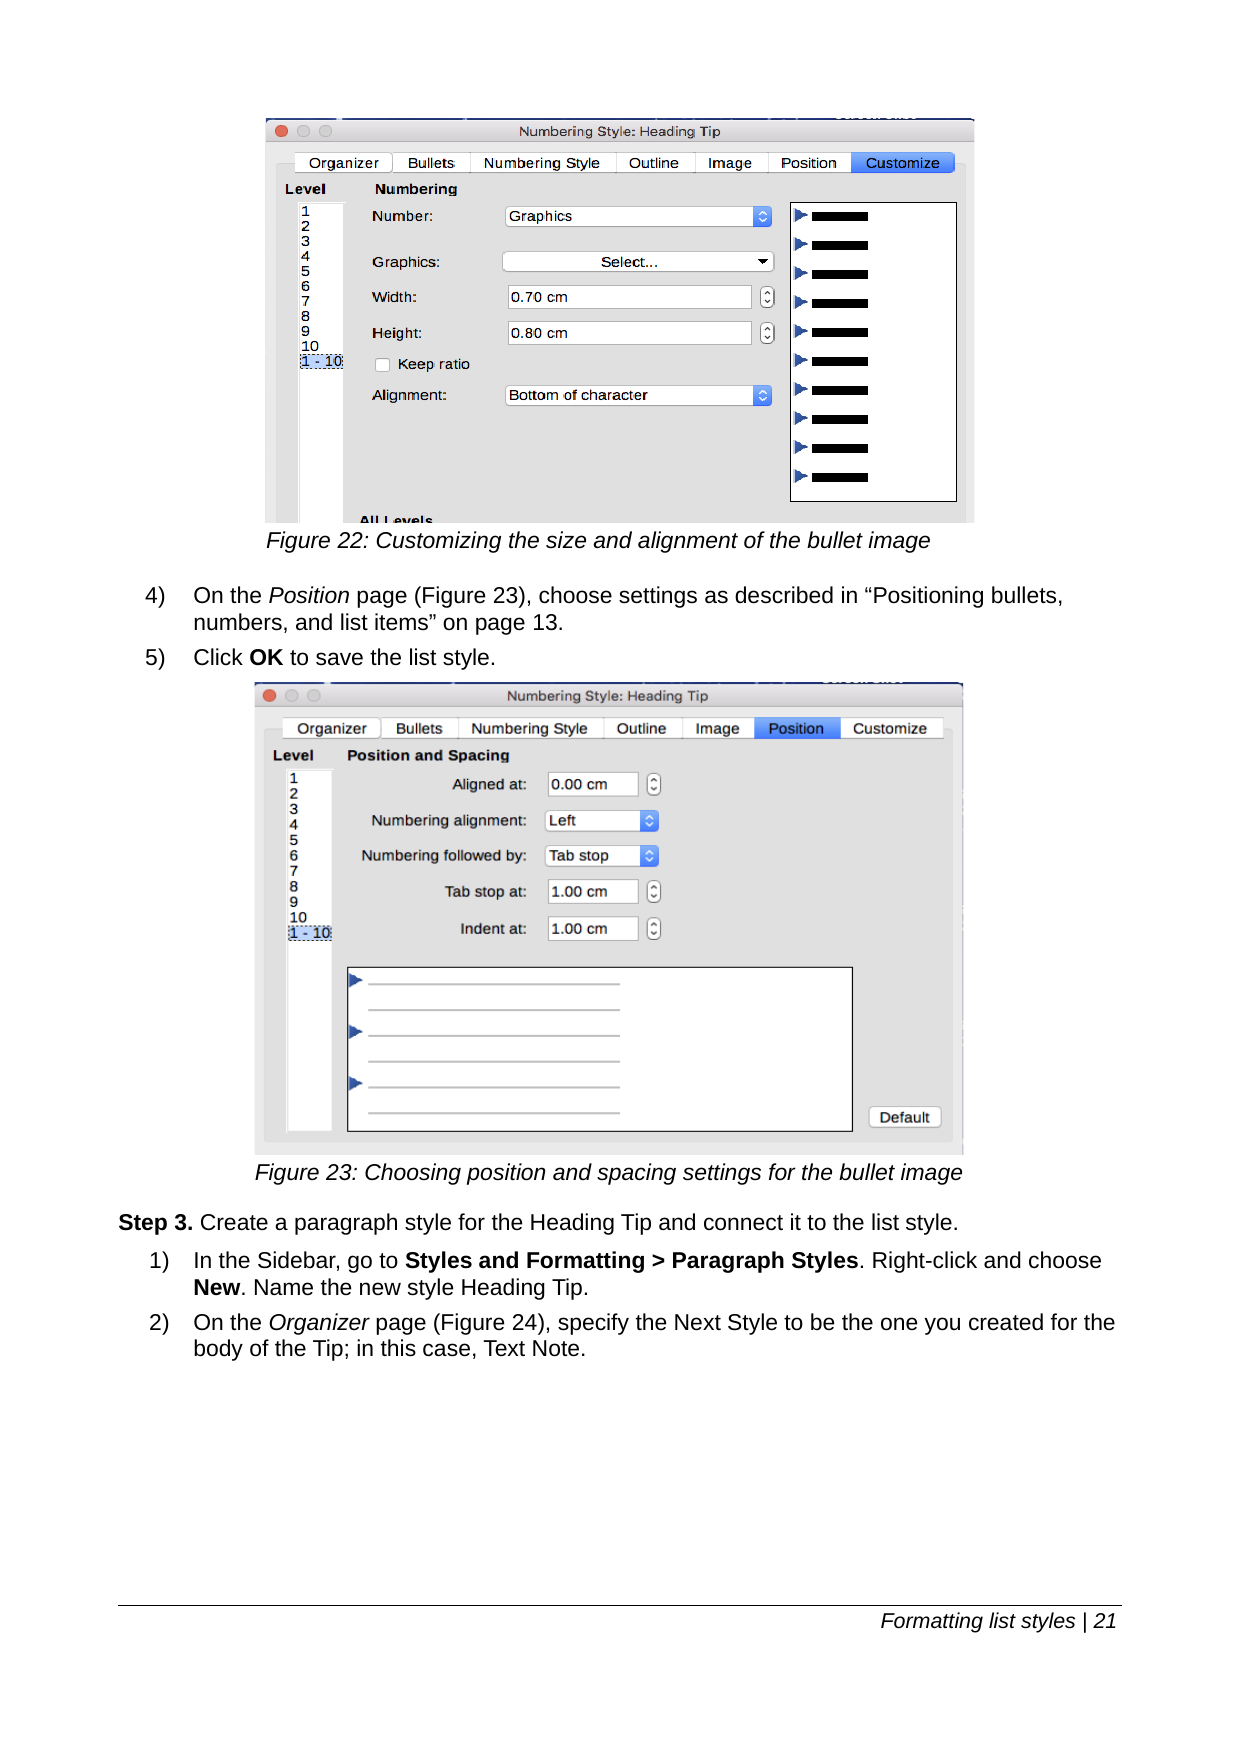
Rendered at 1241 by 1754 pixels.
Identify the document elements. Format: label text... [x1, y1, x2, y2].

text Figure 23: Choosing position and spacing settings for the bullet image [254, 1159, 986, 1186]
text Figure 22: Customizing the size and alignment of the bullet image [266, 527, 974, 554]
list On the Organizer page (Figure 24), specify the Next Style to be the one you created for the body of the Tip; in this case, Text Note. [169, 1309, 1122, 1362]
text Step 3. Create a paragraph style for the Heading Tip and connect it to the list style. [118, 1209, 1122, 1235]
list In the Sidebar, go to Styles and Formatting > Paragraph Styles. Right-click and choose New. Name the new style Heading Tip. [169, 1247, 1122, 1300]
list On the Position page (Figure 23), choose settings as described in “Positioning bullets, numbers, and list items” on page 13. [165, 582, 1122, 635]
picture [254, 682, 964, 1155]
list Click OK to save the list style. [165, 644, 1122, 670]
picture [265, 118, 975, 523]
